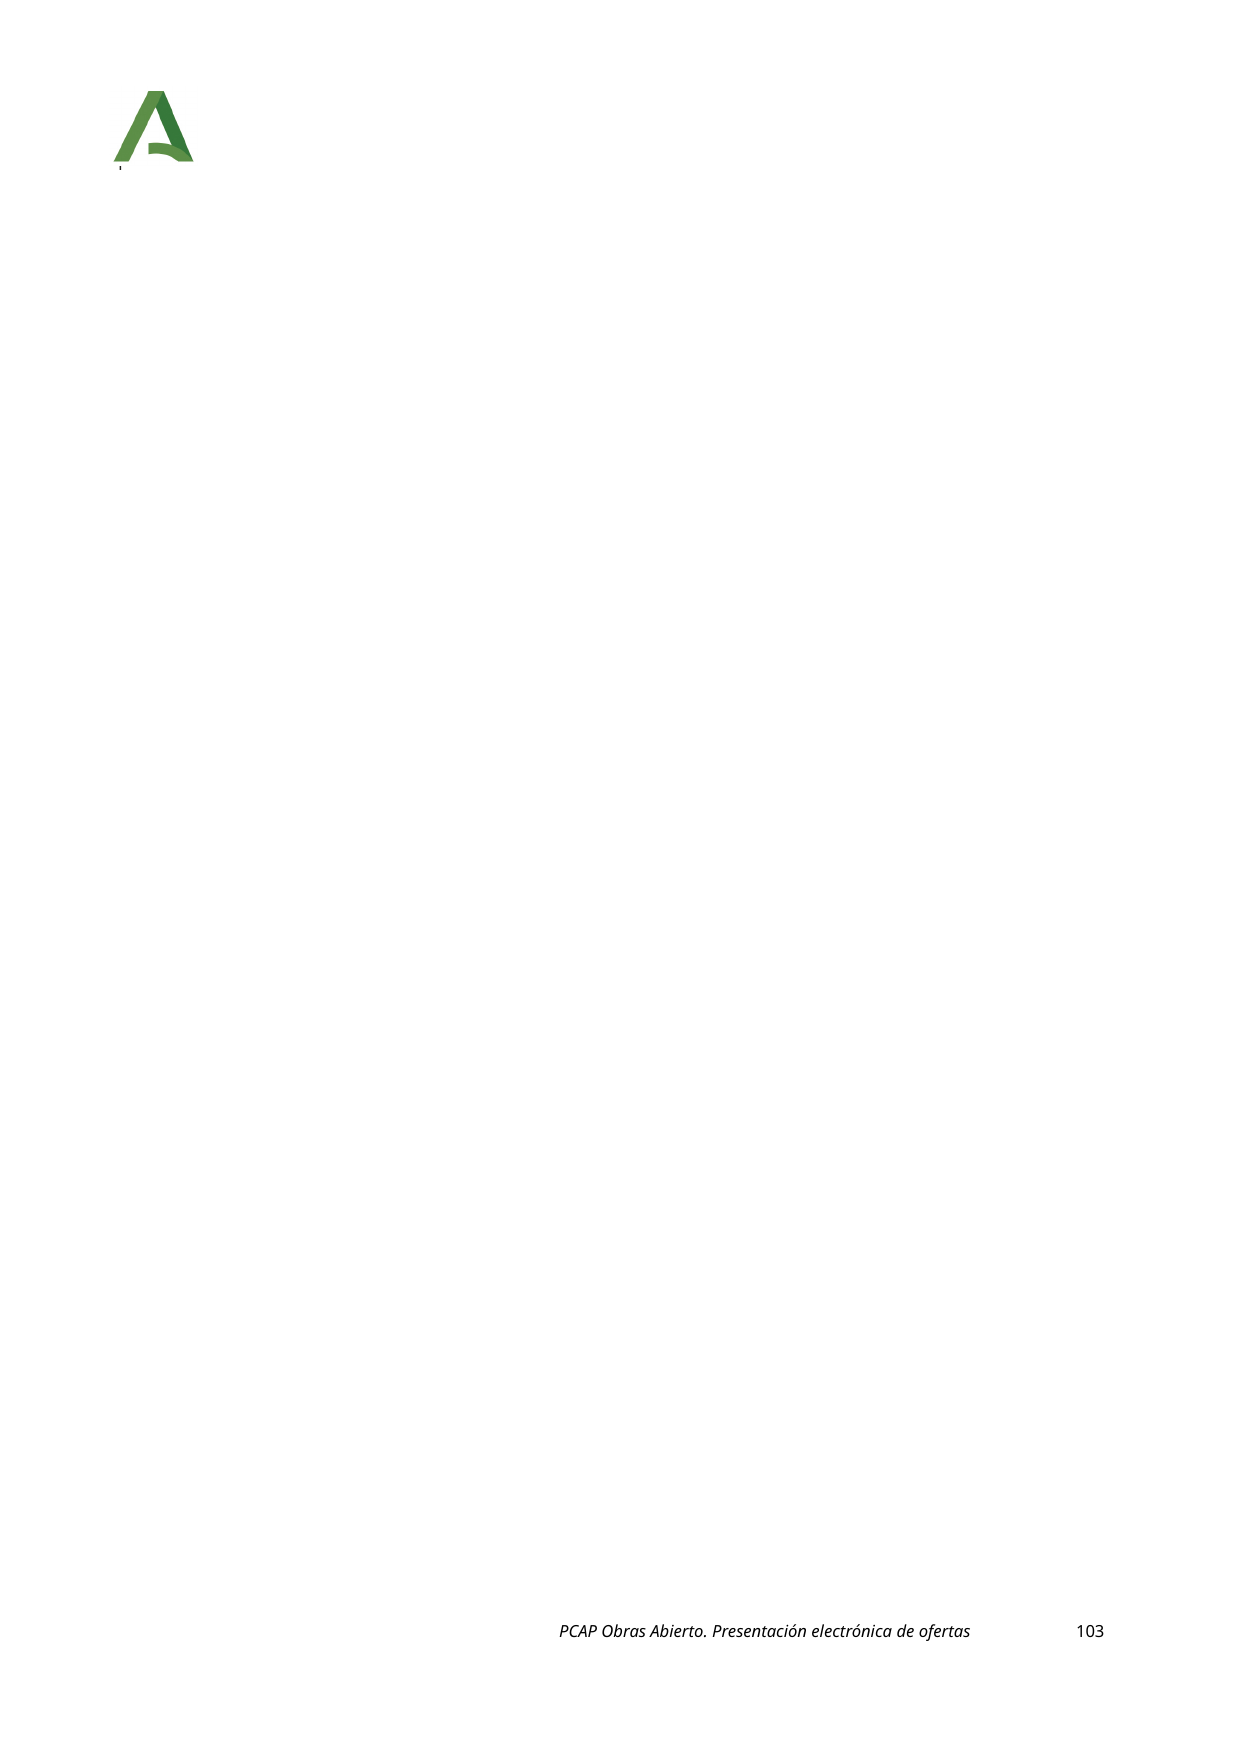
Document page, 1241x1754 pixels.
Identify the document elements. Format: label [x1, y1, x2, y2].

picture [109, 86, 198, 166]
